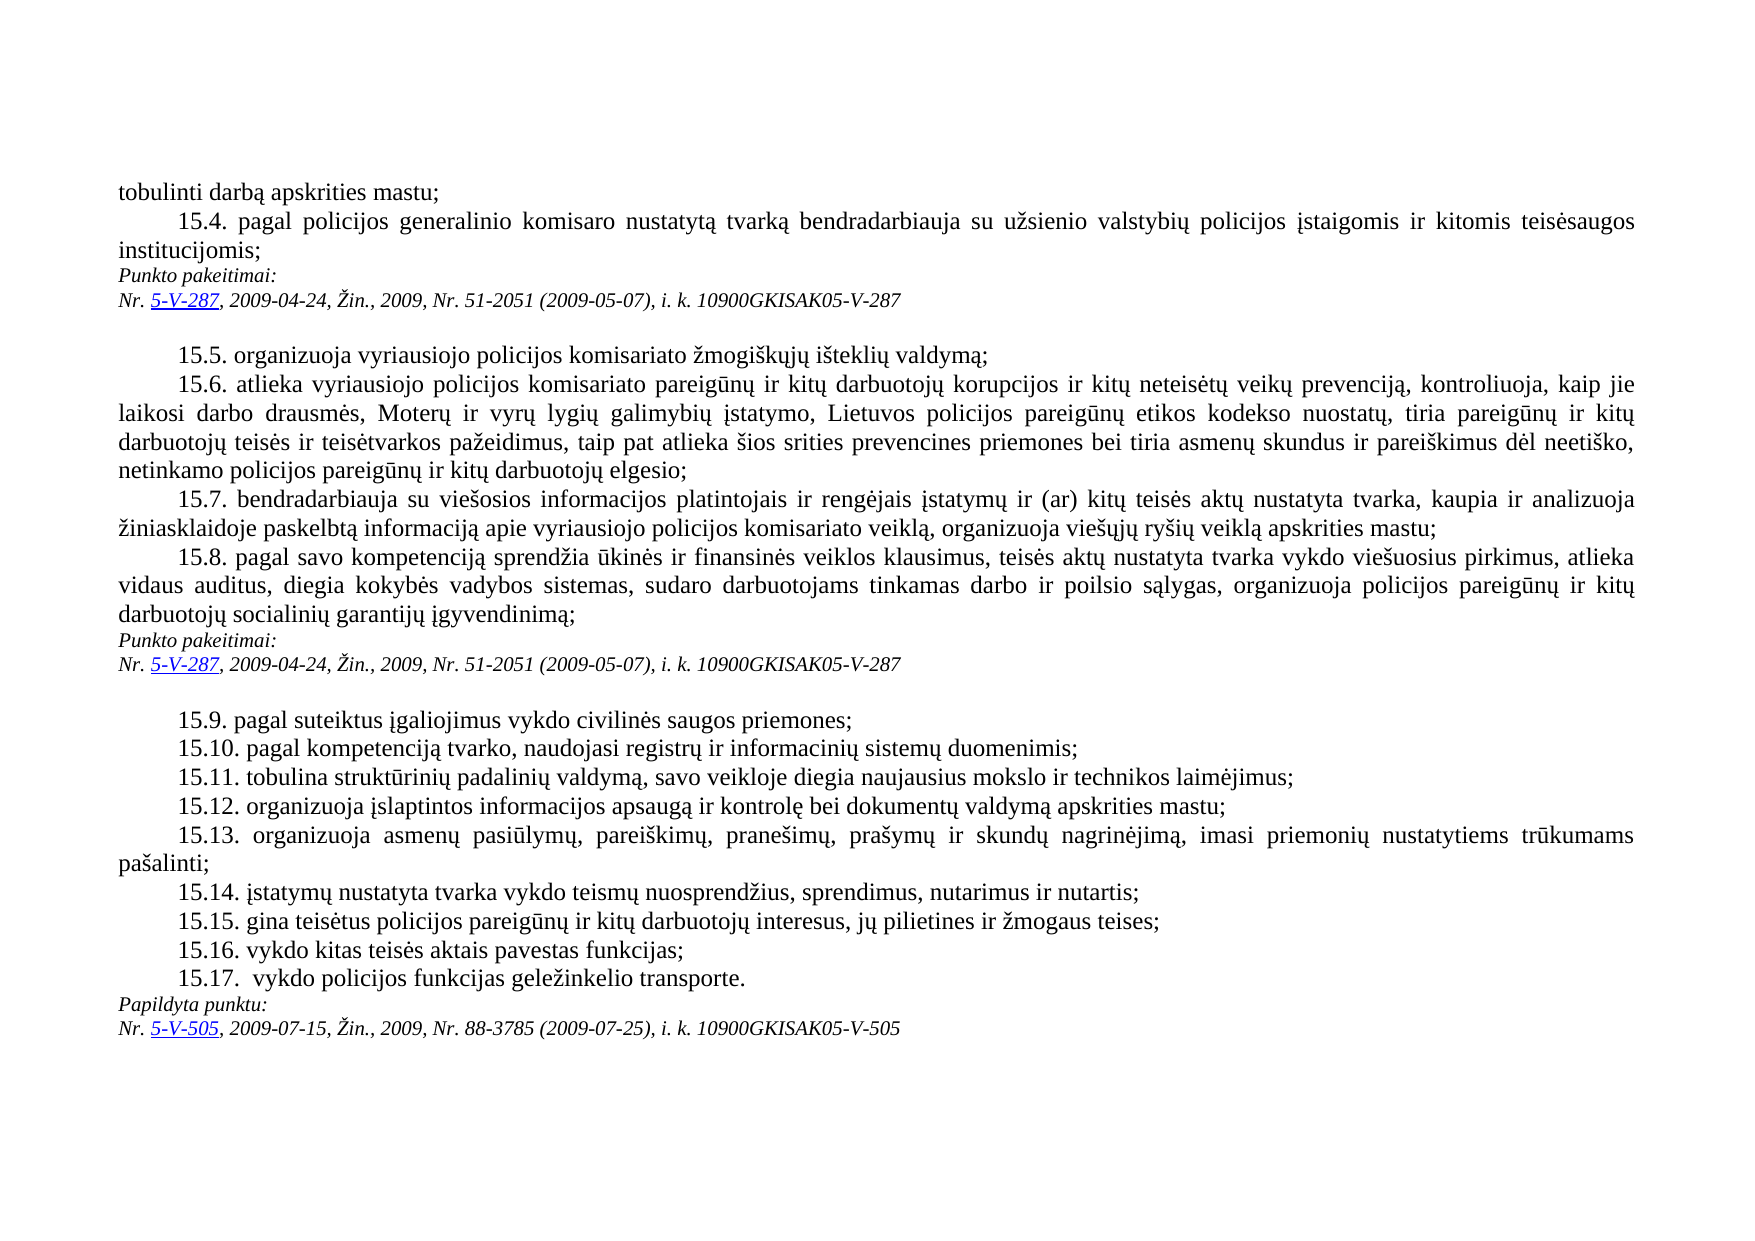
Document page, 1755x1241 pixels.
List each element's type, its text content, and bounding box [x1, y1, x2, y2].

text Punkto pakeitimai: [118, 628, 1636, 652]
text tobulinti darbą apskrities mastu; [118, 177, 1636, 206]
text 15.13. organizuoja asmenų pasiūlymų, pareiškimų, pranešimų, prašymų ir skundų nagrinėjimą, imasi priemonių nustatytiems trūkumams pašalinti; [118, 820, 1636, 877]
text 15.4. pagal policijos generalinio komisaro nustatytą tvarką bendradarbiauja su užsienio valstybių policijos įstaigomis ir kitomis teisėsaugos institucijomis; [118, 206, 1636, 263]
text 15.16. vykdo kitas teisės aktais pavestas funkcijas; [118, 935, 1636, 963]
text 15.6. atlieka vyriausiojo policijos komisariato pareigūnų ir kitų darbuotojų korupcijos ir kitų neteisėtų veikų prevenciją, kontroliuoja, kaip jie laikosi darbo drausmės, Moterų ir vyrų lygių galimybių įstatymo, Lietuvos policijos pareigūnų etikos kodekso nuostatų, tiria pareigūnų ir kitų darbuotojų teisės ir teisėtvarkos pažeidimus, taip pat atlieka šios srities prevencines priemones bei tiria asmenų skundus ir pareiškimus dėl neetiško, netinkamo policijos pareigūnų ir kitų darbuotojų elgesio; [118, 369, 1636, 484]
text Nr. 5-V-287, 2009-04-24, Žin., 2009, Nr. 51-2051 (2009-05-07), i. k. 10900GKISAK05-V-287 [118, 287, 1636, 312]
text 15.5. organizuoja vyriausiojo policijos komisariato žmogiškųjų išteklių valdymą; [118, 340, 1636, 369]
text 15.14. įstatymų nustatyta tvarka vykdo teismų nuosprendžius, sprendimus, nutarimus ir nutartis; [118, 877, 1636, 906]
text 15.12. organizuoja įslaptintos informacijos apsaugą ir kontrolę bei dokumentų valdymą apskrities mastu; [118, 791, 1636, 820]
text Papildyta punktu: [118, 992, 1636, 1016]
text Nr. 5-V-505, 2009-07-15, Žin., 2009, Nr. 88-3785 (2009-07-25), i. k. 10900GKISAK05-V-505 [118, 1016, 1636, 1040]
text 15.11. tobulina struktūrinių padalinių valdymą, savo veikloje diegia naujausius mokslo ir technikos laimėjimus; [118, 762, 1636, 791]
text Punkto pakeitimai: [118, 263, 1636, 287]
text Nr. 5-V-287, 2009-04-24, Žin., 2009, Nr. 51-2051 (2009-05-07), i. k. 10900GKISAK05-V-287 [118, 652, 1636, 676]
text 15.8. pagal savo kompetenciją sprendžia ūkinės ir finansinės veiklos klausimus, teisės aktų nustatyta tvarka vykdo viešuosius pirkimus, atlieka vidaus auditus, diegia kokybės vadybos sistemas, sudaro darbuotojams tinkamas darbo ir poilsio sąlygas, organizuoja policijos pareigūnų ir kitų darbuotojų socialinių garantijų įgyvendinimą; [118, 542, 1636, 628]
text 15.10. pagal kompetenciją tvarko, naudojasi registrų ir informacinių sistemų duomenimis; [118, 733, 1636, 762]
text 15.17. vykdo policijos funkcijas geležinkelio transporte. [118, 963, 1636, 992]
text 15.15. gina teisėtus policijos pareigūnų ir kitų darbuotojų interesus, jų pilietines ir žmogaus teises; [118, 906, 1636, 935]
text 15.9. pagal suteiktus įgaliojimus vykdo civilinės saugos priemones; [118, 705, 1636, 733]
text 15.7. bendradarbiauja su viešosios informacijos platintojais ir rengėjais įstatymų ir (ar) kitų teisės aktų nustatyta tvarka, kaupia ir analizuoja žiniasklaidoje paskelbtą informaciją apie vyriausiojo policijos komisariato veiklą, organizuoja viešųjų ryšių veiklą apskrities mastu; [118, 484, 1636, 542]
